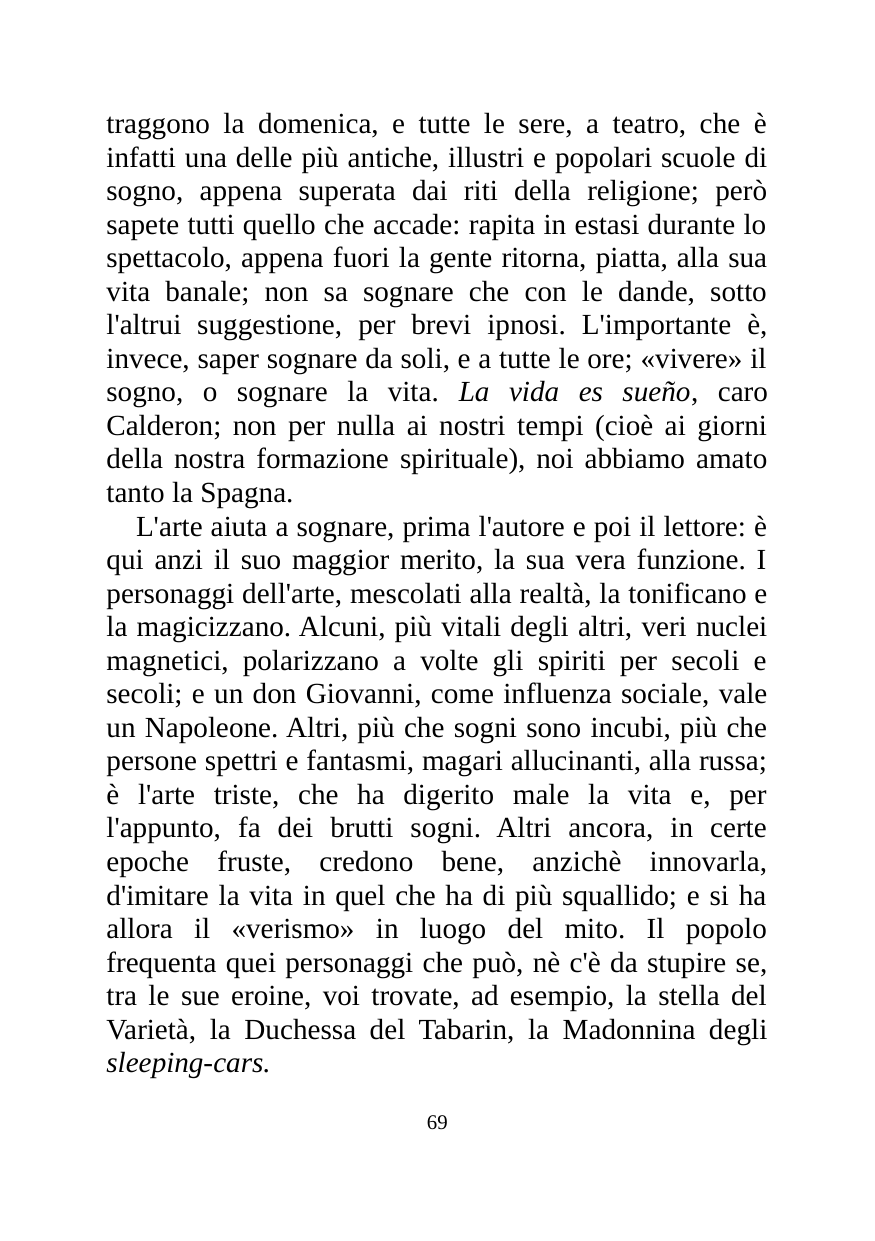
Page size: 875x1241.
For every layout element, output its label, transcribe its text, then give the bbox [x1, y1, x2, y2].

text L'arte aiuta a sognare, prima l'autore e poi il lettore: è qui anzi il suo maggior merito, la sua vera funzione. I personaggi dell'arte, mescolati alla realtà, la tonificano e la magicizzano. Alcuni, più vitali degli altri, veri nuclei magnetici, polarizzano a volte gli spiriti per secoli e secoli; e un don Giovanni, come influenza sociale, vale un Napoleone. Altri, più che sogni sono incubi, più che persone spettri e fantasmi, magari allucinanti, alla russa; è l'arte triste, che ha digerito male la vita e, per l'appunto, fa dei brutti sogni. Altri ancora, in certe epoche fruste, credono bene, anzichè innovarla, d'imitare la vita in quel che ha di più squallido; e si ha allora il «verismo» in luogo del mito. Il popolo frequenta quei personaggi che può, nè c'è da stupire se, tra le sue eroine, voi trovate, ad esempio, la stella del Varietà, la Duchessa del Tabarin, la Madonnina degli sleeping-cars. [106, 509, 768, 1079]
text traggono la domenica, e tutte le sere, a teatro, che è infatti una delle più antiche, illustri e popolari scuole di sogno, appena superata dai riti della religione; però sapete tutti quello che accade: rapita in estasi durante lo spettacolo, appena fuori la gente ritorna, piatta, alla sua vita banale; non sa sognare che con le dande, sotto l'altrui suggestione, per brevi ipnosi. L'importante è, invece, saper sognare da soli, e a tutte le ore; «vivere» il sogno, o sognare la vita. La vida es sueño, caro Calderon; non per nulla ai nostri tempi (cioè ai giorni della nostra formazione spirituale), noi abbiamo amato tanto la Spagna. [106, 106, 768, 509]
